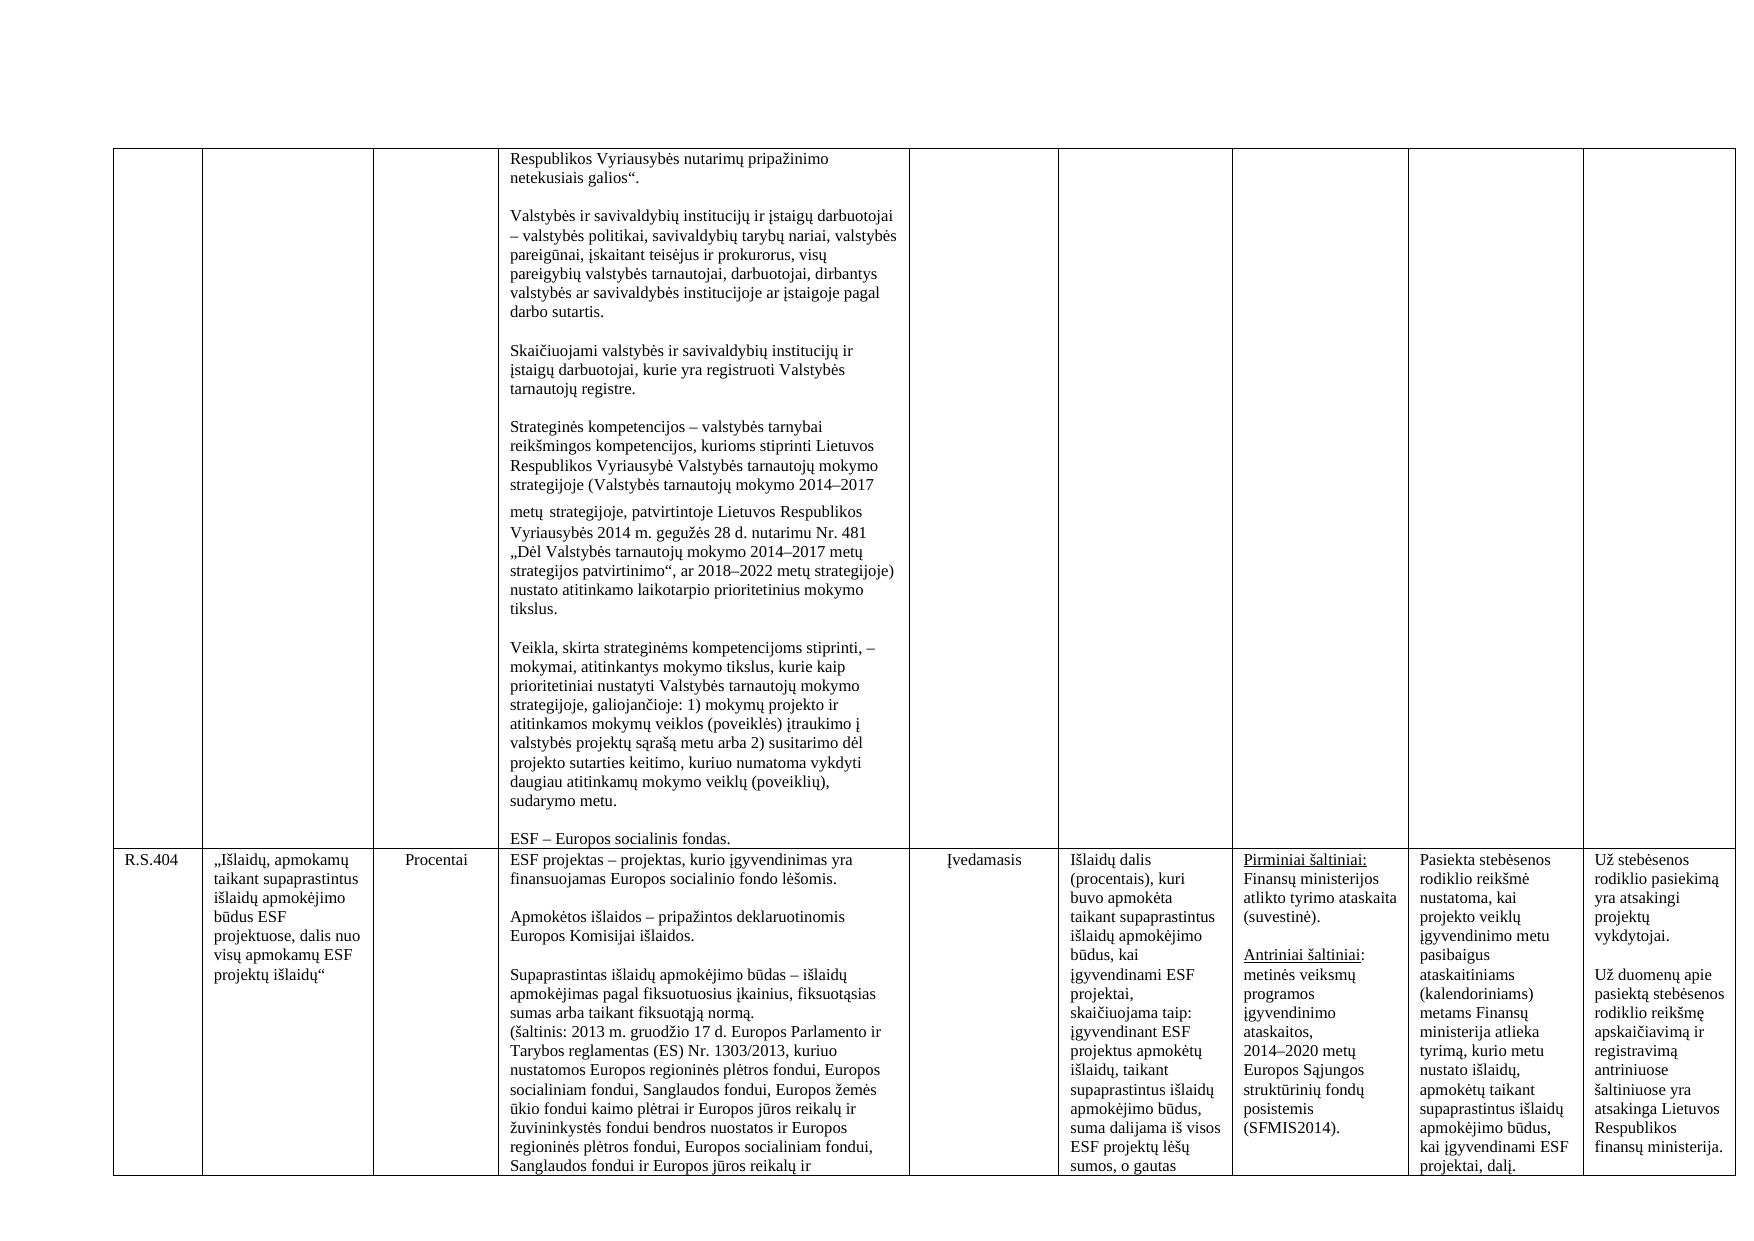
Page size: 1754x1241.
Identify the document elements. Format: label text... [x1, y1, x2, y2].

table_cell Procentai [374, 849, 498, 1175]
table_cell Pasiekta stebėsenos rodiklio reikšmė nustatoma, kai projekto veiklų įgyvendinimo metu pasibaigus ataskaitiniams (kalendoriniams) metams Finansų ministerija atlieka tyrimą, kurio metu nustato išlaidų, apmokėtų taikant supaprastintus išlaidų apmokėjimo būdus, kai įgyvendinami ESF projektai, dalį. [1409, 849, 1583, 1175]
table_cell R.S.404 [114, 849, 202, 1175]
table_cell ESF projektas – projektas, kurio įgyvendinimas yra finansuojamas Europos socialinio fondo lėšomis. Apmokėtos išlaidos – pripažintos deklaruotinomis Europos Komisijai išlaidos. Supaprastintas išlaidų apmokėjimo būdas – išlaidų apmokėjimas pagal fiksuotuosius įkainius, fiksuotąsias sumas arba taikant fiksuotąją normą. (šaltinis: 2013 m. gruodžio 17 d. Europos Parlamento ir Tarybos reglamentas (ES) Nr. 1303/2013, kuriuo nustatomos Europos regioninės plėtros fondui, Europos socialiniam fondui, Sanglaudos fondui, Europos žemės ūkio fondui kaimo plėtrai ir Europos jūros reikalų ir žuvininkystės fondui bendros nuostatos ir Europos regioninės plėtros fondui, Europos socialiniam fondui, Sanglaudos fondui ir Europos jūros reikalų ir [499, 849, 909, 1175]
table_cell „Išlaidų, apmokamų taikant supaprastintus išlaidų apmokėjimo būdus ESF projektuose, dalis nuo visų apmokamų ESF projektų išlaidų“ [203, 849, 373, 1175]
table_cell [1584, 149, 1735, 848]
table_cell [1059, 149, 1232, 848]
table_cell [910, 149, 1058, 848]
table_cell Pirminiai šaltiniai: Finansų ministerijos atlikto tyrimo ataskaita (suvestinė). Antriniai šaltiniai: metinės veiksmų programos įgyvendinimo ataskaitos, 2014–2020 metų Europos Sąjungos struktūrinių fondų posistemis (SFMIS2014). [1233, 849, 1408, 1175]
table_cell Už stebėsenos rodiklio pasiekimą yra atsakingi projektų vykdytojai. Už duomenų apie pasiektą stebėsenos rodiklio reikšmę apskaičiavimą ir registravimą antriniuose šaltiniuose yra atsakinga Lietuvos Respublikos finansų ministerija. [1584, 849, 1735, 1175]
table_cell [374, 149, 498, 848]
table_cell [203, 149, 373, 848]
table_cell Įvedamasis [910, 849, 1058, 1175]
table_cell Išlaidų dalis (procentais), kuri buvo apmokėta taikant supaprastintus išlaidų apmokėjimo būdus, kai įgyvendinami ESF projektai, skaičiuojama taip: įgyvendinant ESF projektus apmokėtų išlaidų, taikant supaprastintus išlaidų apmokėjimo būdus, suma dalijama iš visos ESF projektų lėšų sumos, o gautas [1059, 849, 1232, 1175]
table_cell [1233, 149, 1408, 848]
table_cell [114, 149, 202, 848]
table_cell [1409, 149, 1583, 848]
table_cell Respublikos Vyriausybės nutarimų pripažinimo netekusiais galios“. Valstybės ir savivaldybių institucijų ir įstaigų darbuotojai – valstybės politikai, savivaldybių tarybų nariai, valstybės pareigūnai, įskaitant teisėjus ir prokurorus, visų pareigybių valstybės tarnautojai, darbuotojai, dirbantys valstybės ar savivaldybės institucijoje ar įstaigoje pagal darbo sutartis. Skaičiuojami valstybės ir savivaldybių institucijų ir įstaigų darbuotojai, kurie yra registruoti Valstybės tarnautojų registre. Strateginės kompetencijos – valstybės tarnybai reikšmingos kompetencijos, kurioms stiprinti Lietuvos Respublikos Vyriausybė Valstybės tarnautojų mokymo strategijoje (Valstybės tarnautojų mokymo 2014–2017 metų strategijoje, patvirtintoje Lietuvos Respublikos Vyriausybės 2014 m. gegužės 28 d. nutarimu Nr. 481 „Dėl Valstybės tarnautojų mokymo 2014–2017 metų strategijos patvirtinimo“, ar 2018–2022 metų strategijoje) nustato atitinkamo laikotarpio prioritetinius mokymo tikslus. Veikla, skirta strateginėms kompetencijoms stiprinti, – mokymai, atitinkantys mokymo tikslus, kurie kaip prioritetiniai nustatyti Valstybės tarnautojų mokymo strategijoje, galiojančioje: 1) mokymų projekto ir atitinkamos mokymų veiklos (poveiklės) įtraukimo į valstybės projektų sąrašą metu arba 2) susitarimo dėl projekto sutarties keitimo, kuriuo numatoma vykdyti daugiau atitinkamų mokymo veiklų (poveiklių), sudarymo metu. ESF – Europos socialinis fondas. [499, 149, 909, 848]
